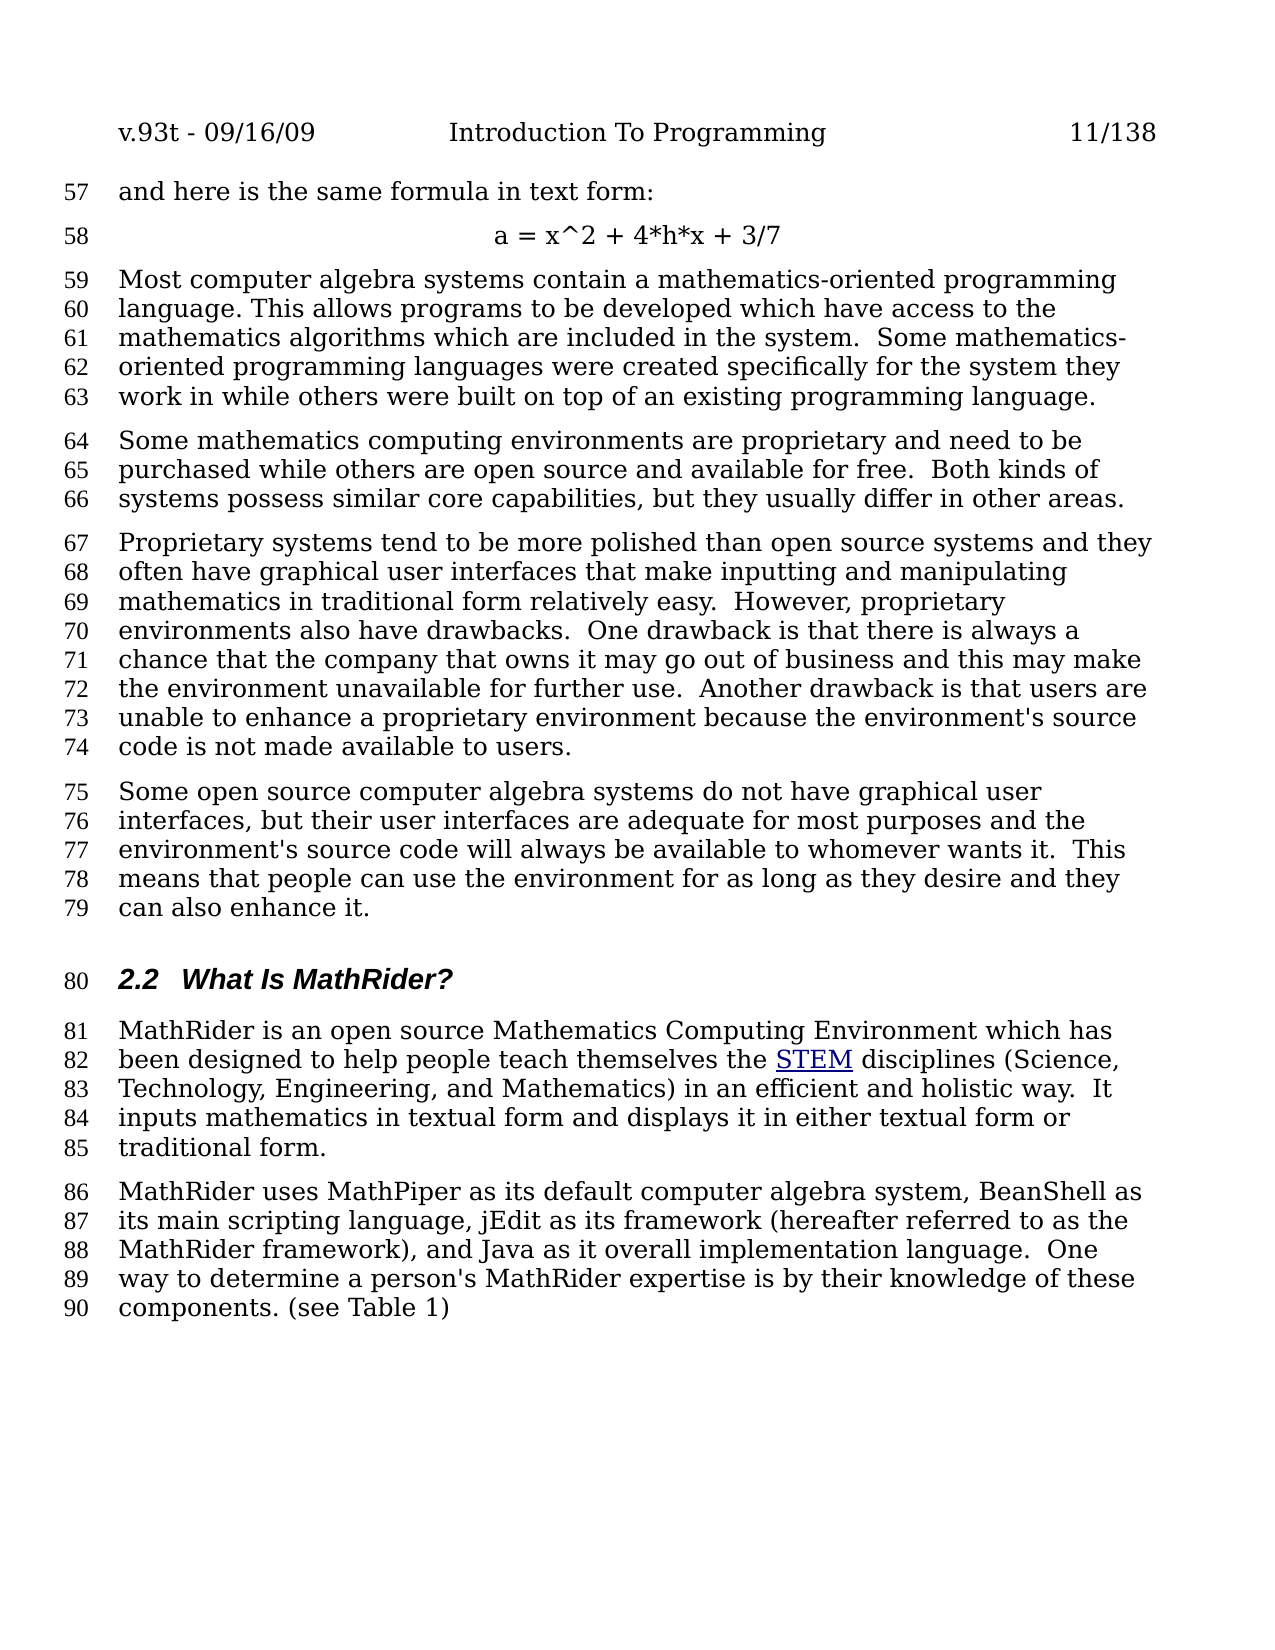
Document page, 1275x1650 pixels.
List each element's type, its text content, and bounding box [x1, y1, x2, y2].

subtitle What Is MathRider? [118, 962, 1157, 995]
text MathRider uses MathPiper as its default computer algebra system, BeanShell as its main scripting language, jEdit as its framework (hereafter referred to as the MathRider framework), and Java as it overall implementation language. One way to determine a person's MathRider expertise is by their knowledge of these components. (see Table 1) [118, 1177, 1157, 1323]
text and here is the same formula in text form: [118, 177, 1157, 206]
text Some mathematics computing environments are proprietary and need to be purchased while others are open source and available for free. Both kinds of systems possess similar core capabilities, but they usually differ in other areas. [118, 426, 1157, 513]
text Most computer algebra systems contain a mathematics-oriented programming language. This allows programs to be developed which have access to the mathematics algorithms which are included in the system. Some mathematics-oriented programming languages were created specifically for the system they work in while others were built on top of an existing programming language. [118, 265, 1157, 411]
text Proprietary systems tend to be more polished than open source systems and they often have graphical user interfaces that make inputting and manipulating mathematics in traditional form relatively easy. However, proprietary environments also have drawbacks. One drawback is that there is always a chance that the company that owns it may go out of business and this may make the environment unavailable for further use. Another drawback is that users are unable to enhance a proprietary environment because the environment's source code is not made available to users. [118, 528, 1157, 762]
text a = x^2 + 4*h*x + 3/7 [118, 221, 1157, 250]
text MathRider is an open source Mathematics Computing Environment which has been designed to help people teach themselves the STEM disciplines (Science, Technology, Engineering, and Mathematics) in an efficient and holistic way. It inputs mathematics in textual form and displays it in either textual form or traditional form. [118, 1016, 1157, 1162]
text Some open source computer algebra systems do not have graphical user interfaces, but their user interfaces are adequate for most purposes and the environment's source code will always be available to whomever wants it. This means that people can use the environment for as long as they desire and they can also enhance it. [118, 777, 1157, 923]
